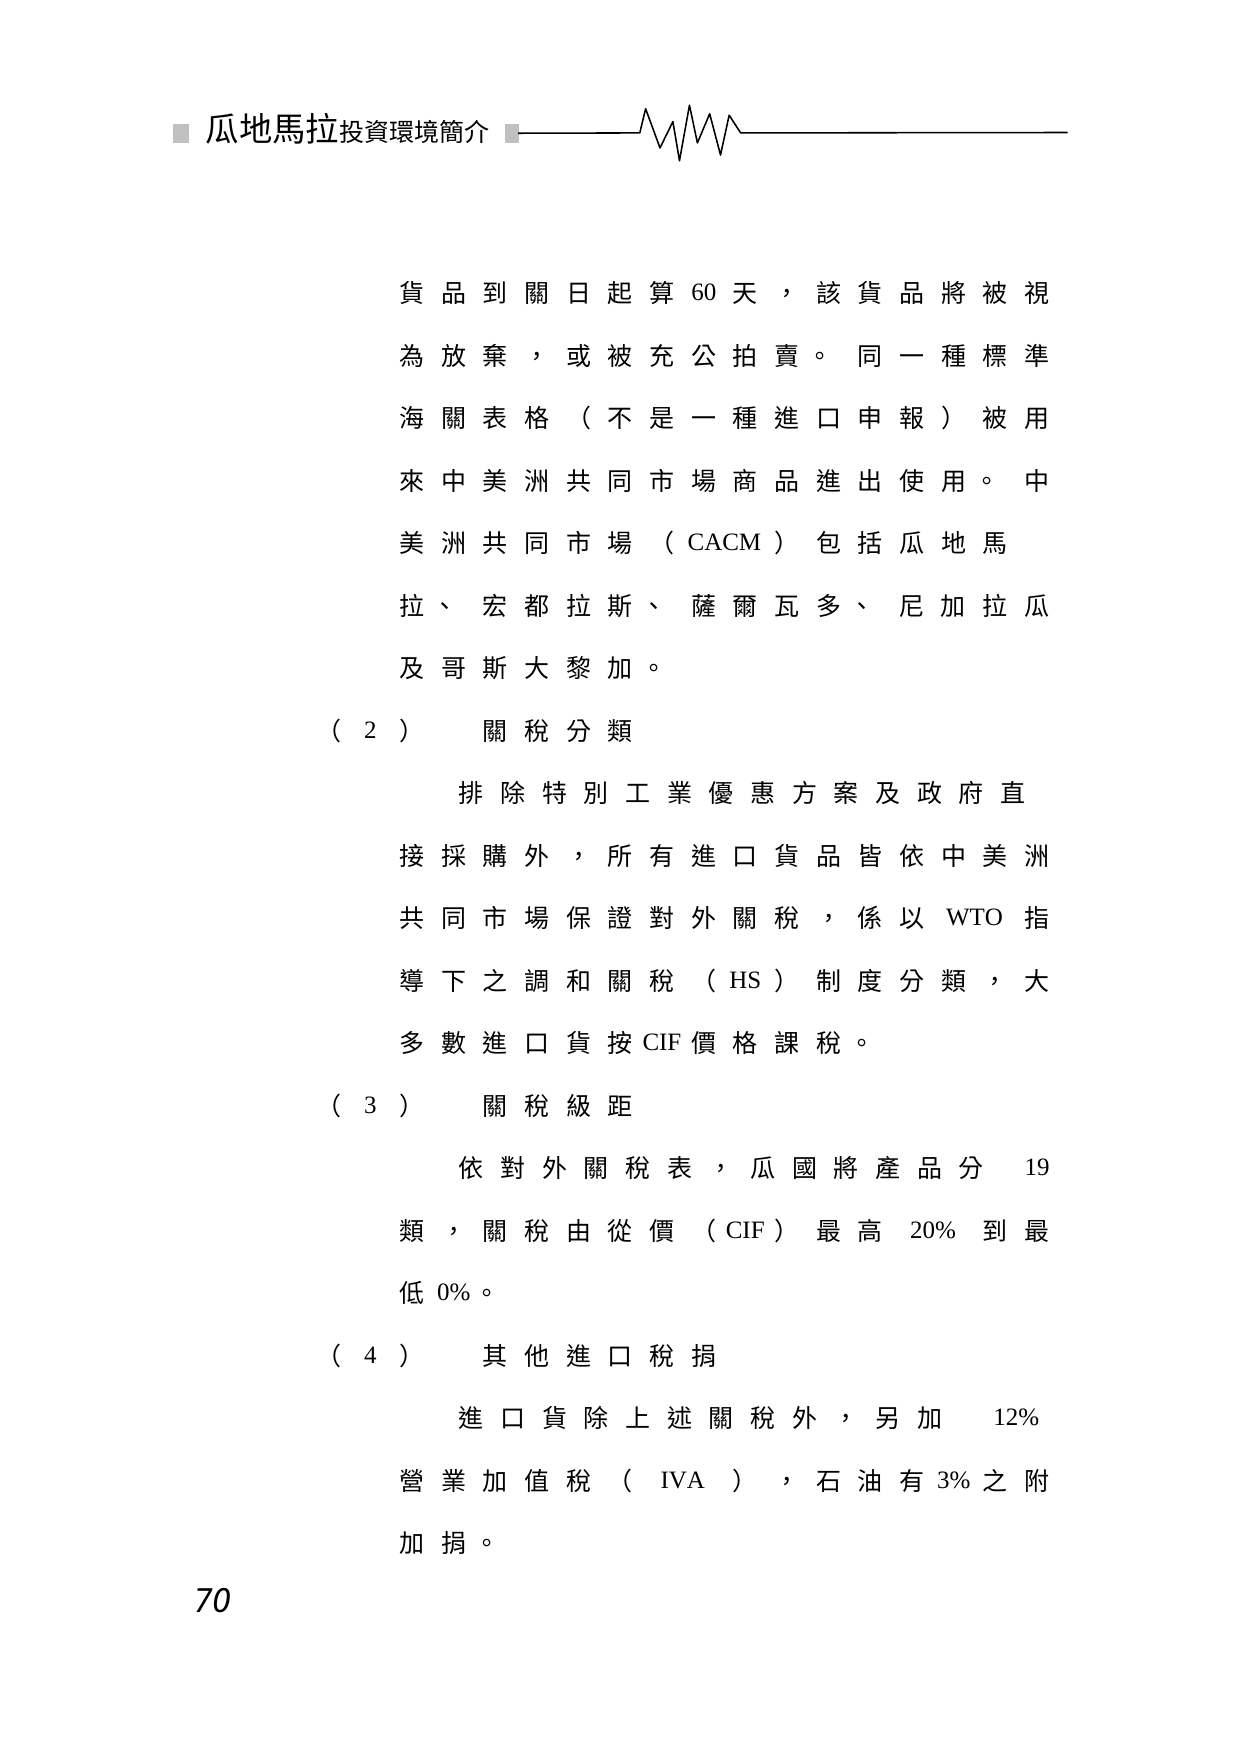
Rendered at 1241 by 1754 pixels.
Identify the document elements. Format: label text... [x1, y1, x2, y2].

text （2） 關稅分類 [306, 688, 1058, 750]
text 貨品到關日起算60天，該貨品將被視為放棄，或被充公拍賣。同一種標準海關表格（不是一種進口申報）被用來中美洲共同市場商品進出使用。中美洲共同市場（CACM）包括瓜地馬拉、宏都拉斯、薩爾瓦多、尼加拉瓜及哥斯大黎加。 [306, 250, 1058, 688]
text 進口貨除上述關稅外，另加12%營業加值稅（IVA），石油有3%之附加捐。 [306, 1375, 1058, 1563]
text 依對外關稅表，瓜國將產品分19類，關稅由從價（CIF）最高20%到最低0%。 [306, 1125, 1058, 1313]
text （4） 其他進口稅捐 [306, 1313, 1058, 1375]
text （3） 關稅級距 [306, 1063, 1058, 1125]
text 排除特別工業優惠方案及政府直接採購外，所有進口貨品皆依中美洲共同市場保證對外關稅，係以WTO指導下之調和關稅（HS）制度分類，大多數進口貨按CIF價格課稅。 [306, 750, 1058, 1063]
